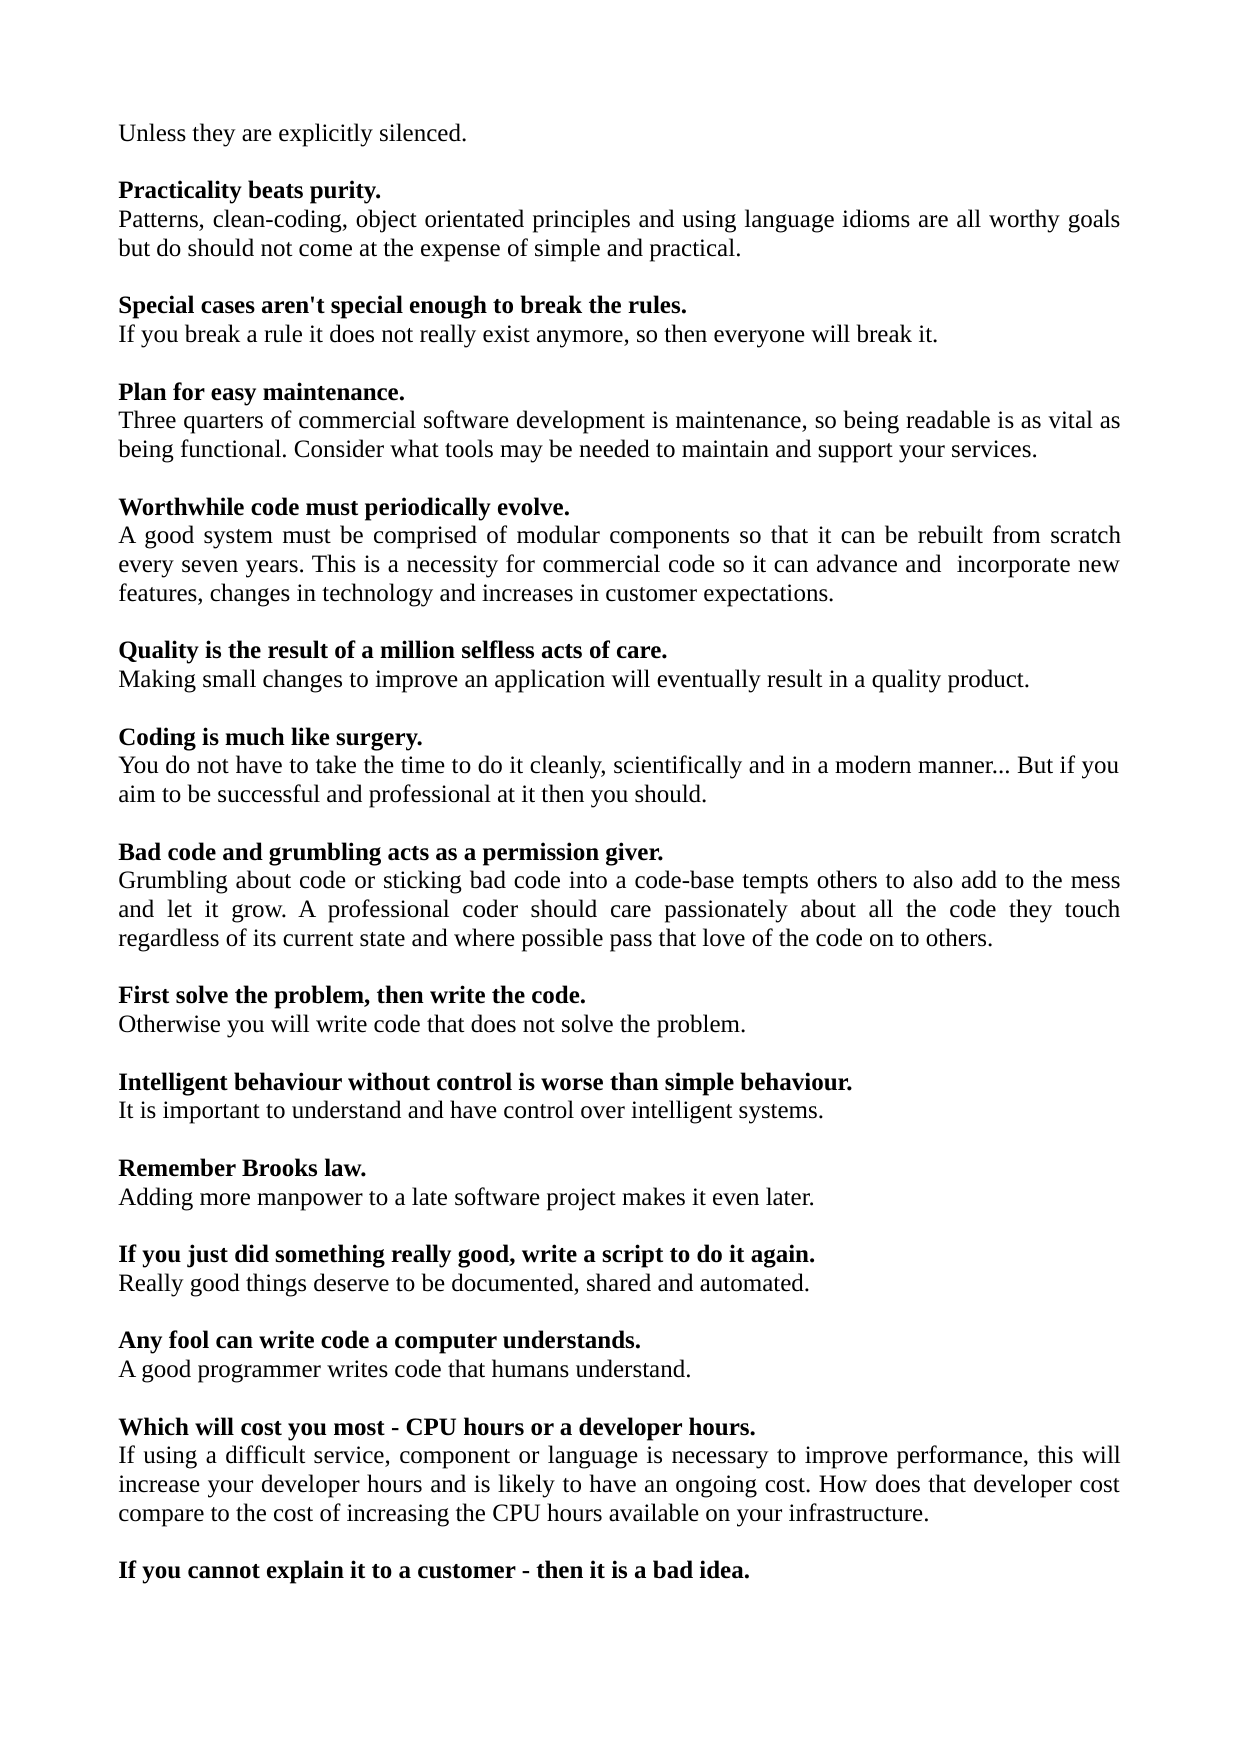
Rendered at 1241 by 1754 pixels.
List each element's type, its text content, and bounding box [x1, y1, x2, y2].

text Adding more manpower to a late software project makes it even later. [118, 1182, 1122, 1211]
text Any fool can write code a computer understands. [118, 1326, 1122, 1354]
text First solve the problem, then write the code. [118, 981, 1122, 1009]
text You do not have to take the time to do it cleanly, scientifically and in a modern manner... But if you aim to be successful and professional at it then you should. [118, 751, 1122, 808]
text A good system must be comprised of modular components so that it can be rebuilt from scratch every seven years. This is a necessity for commercial code so it can advance and incorporate new features, changes in technology and increases in customer expectations. [118, 521, 1122, 607]
text Practicality beats purity. [118, 176, 1122, 204]
text If you just did something really good, write a script to do it again. [118, 1239, 1122, 1268]
text Really good things deserve to be documented, shared and automated. [118, 1268, 1122, 1297]
text A good programmer writes code that humans understand. [118, 1354, 1122, 1383]
text Quality is the result of a million selfless acts of care. [118, 636, 1122, 664]
text Grumbling about code or sticking bad code into a code-base tempts others to also add to the mess and let it grow. A professional coder should care passionately about all the code they touch regardless of its current state and where possible pass that love of the code on to others. [118, 866, 1122, 952]
text If you break a rule it does not really exist anymore, so then everyone will break it. [118, 319, 1122, 348]
text Intelligent behaviour without control is worse than simple behaviour. [118, 1067, 1122, 1096]
text Three quarters of commercial software development is maintenance, so being readable is as vital as being functional. Consider what tools may be needed to maintain and support your services. [118, 406, 1122, 463]
text If you cannot explain it to a customer - then it is a bad idea. [118, 1556, 1122, 1584]
text Bad code and grumbling acts as a permission giver. [118, 837, 1122, 866]
text It is important to understand and have control over intelligent systems. [118, 1096, 1122, 1124]
text Plan for easy maintenance. [118, 377, 1122, 406]
text Remember Brooks law. [118, 1153, 1122, 1182]
text Unless they are explicitly silenced. [118, 118, 1122, 147]
text Otherwise you will write code that does not solve the problem. [118, 1009, 1122, 1038]
text If using a difficult service, component or language is necessary to improve performance, this will increase your developer hours and is likely to have an ongoing cost. How does that developer cost compare to the cost of increasing the CPU hours available on your infrastructure. [118, 1441, 1122, 1527]
text Special cases aren't special enough to break the rules. [118, 291, 1122, 319]
text Which will cost you most - CPU hours or a developer hours. [118, 1412, 1122, 1441]
text Making small changes to improve an application will eventually result in a quality product. [118, 664, 1122, 693]
text Coding is much like surgery. [118, 722, 1122, 751]
text Patterns, clean-coding, object orientated principles and using language idioms are all worthy goals but do should not come at the expense of simple and practical. [118, 204, 1122, 262]
text Worthwhile code must periodically evolve. [118, 492, 1122, 521]
